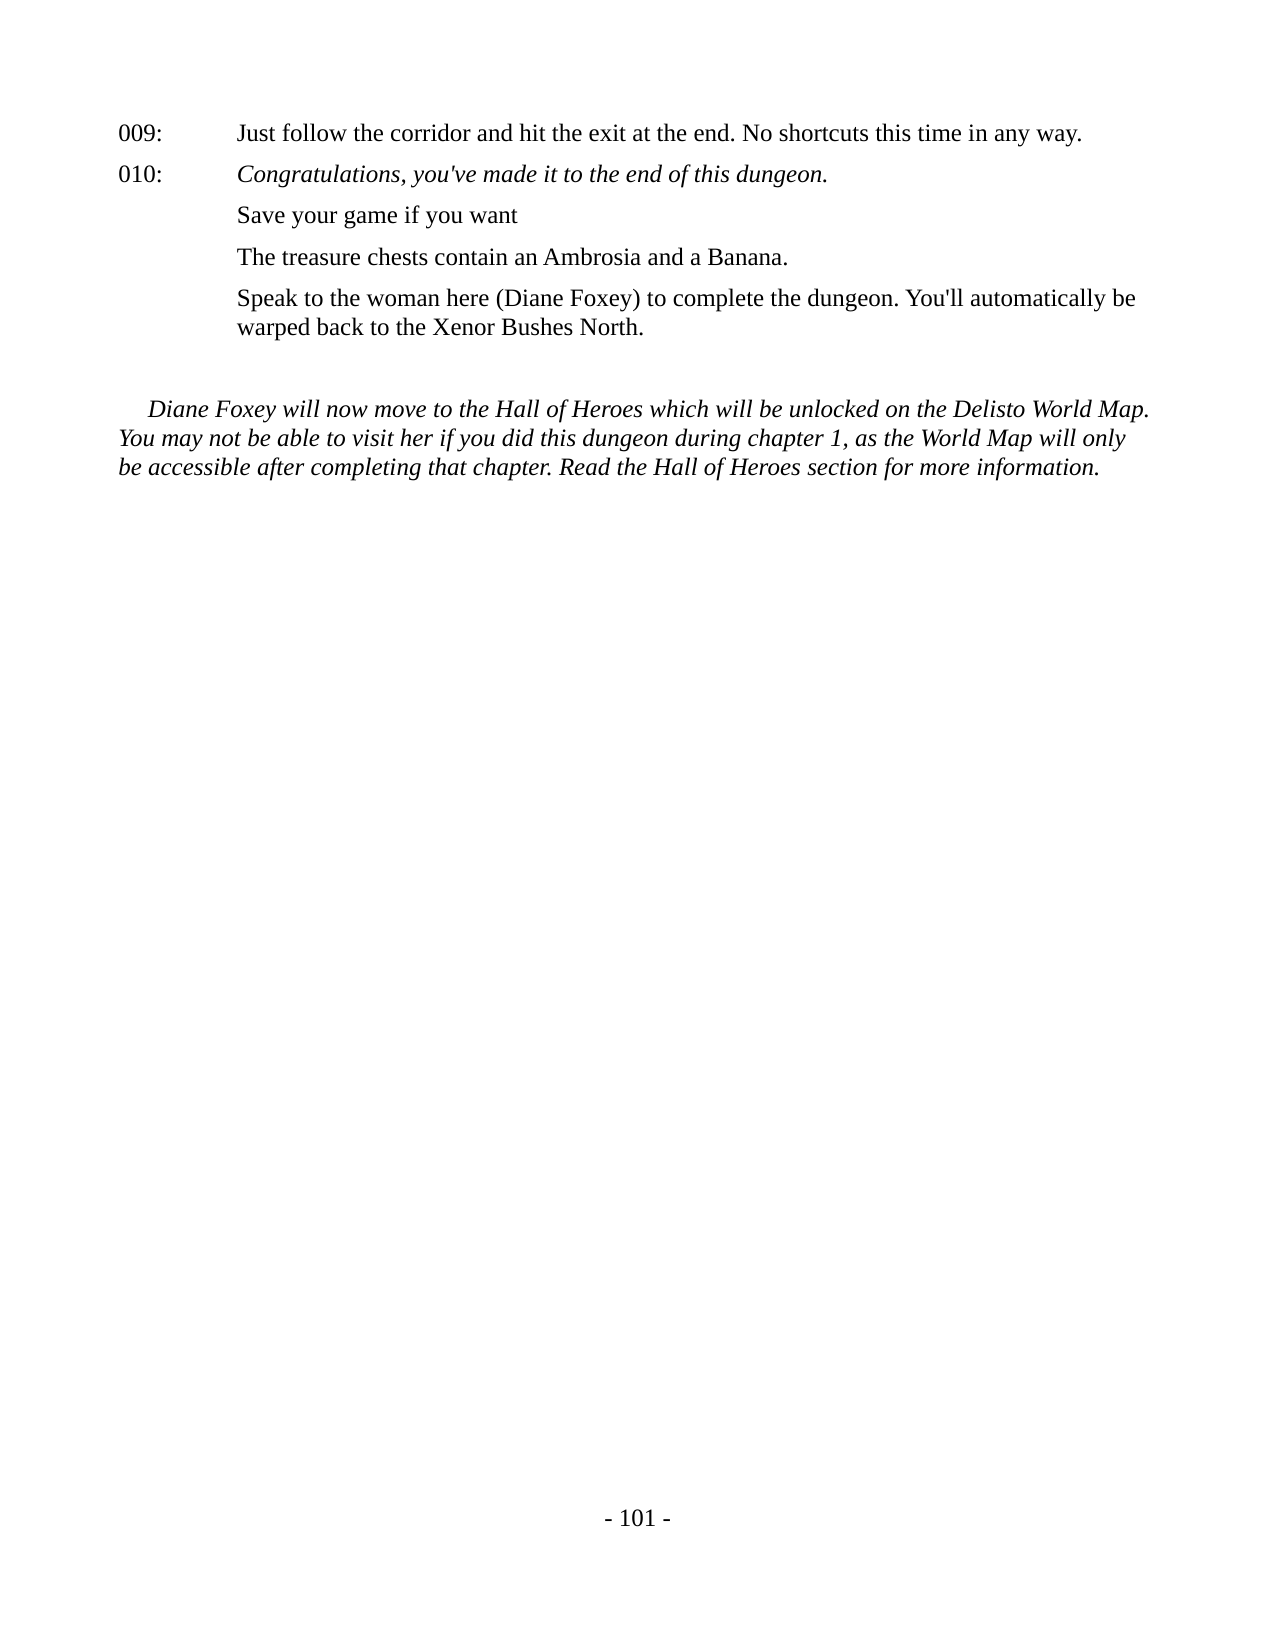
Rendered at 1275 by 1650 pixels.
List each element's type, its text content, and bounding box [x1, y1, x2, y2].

text 010: Congratulations, you've made it to the end of this dungeon. [118, 159, 1157, 188]
text 009: Just follow the corridor and hit the exit at the end. No shortcuts this time in any way. [118, 118, 1157, 147]
text Diane Foxey will now move to the Hall of Heroes which will be unlocked on the Delisto World Map. You may not be able to visit her if you did this dungeon during chapter 1, as the World Map will only be accessible after completing that chapter. Read the Hall of Heroes section for more information. [118, 394, 1157, 481]
text Save your game if you want [118, 201, 1157, 229]
text Speak to the woman here (Diane Foxey) to complete the dungeon. You'll automatically be warped back to the Xenor Bushes North. [118, 283, 1157, 341]
text The treasure chests contain an Ambrosia and a Banana. [118, 242, 1157, 271]
